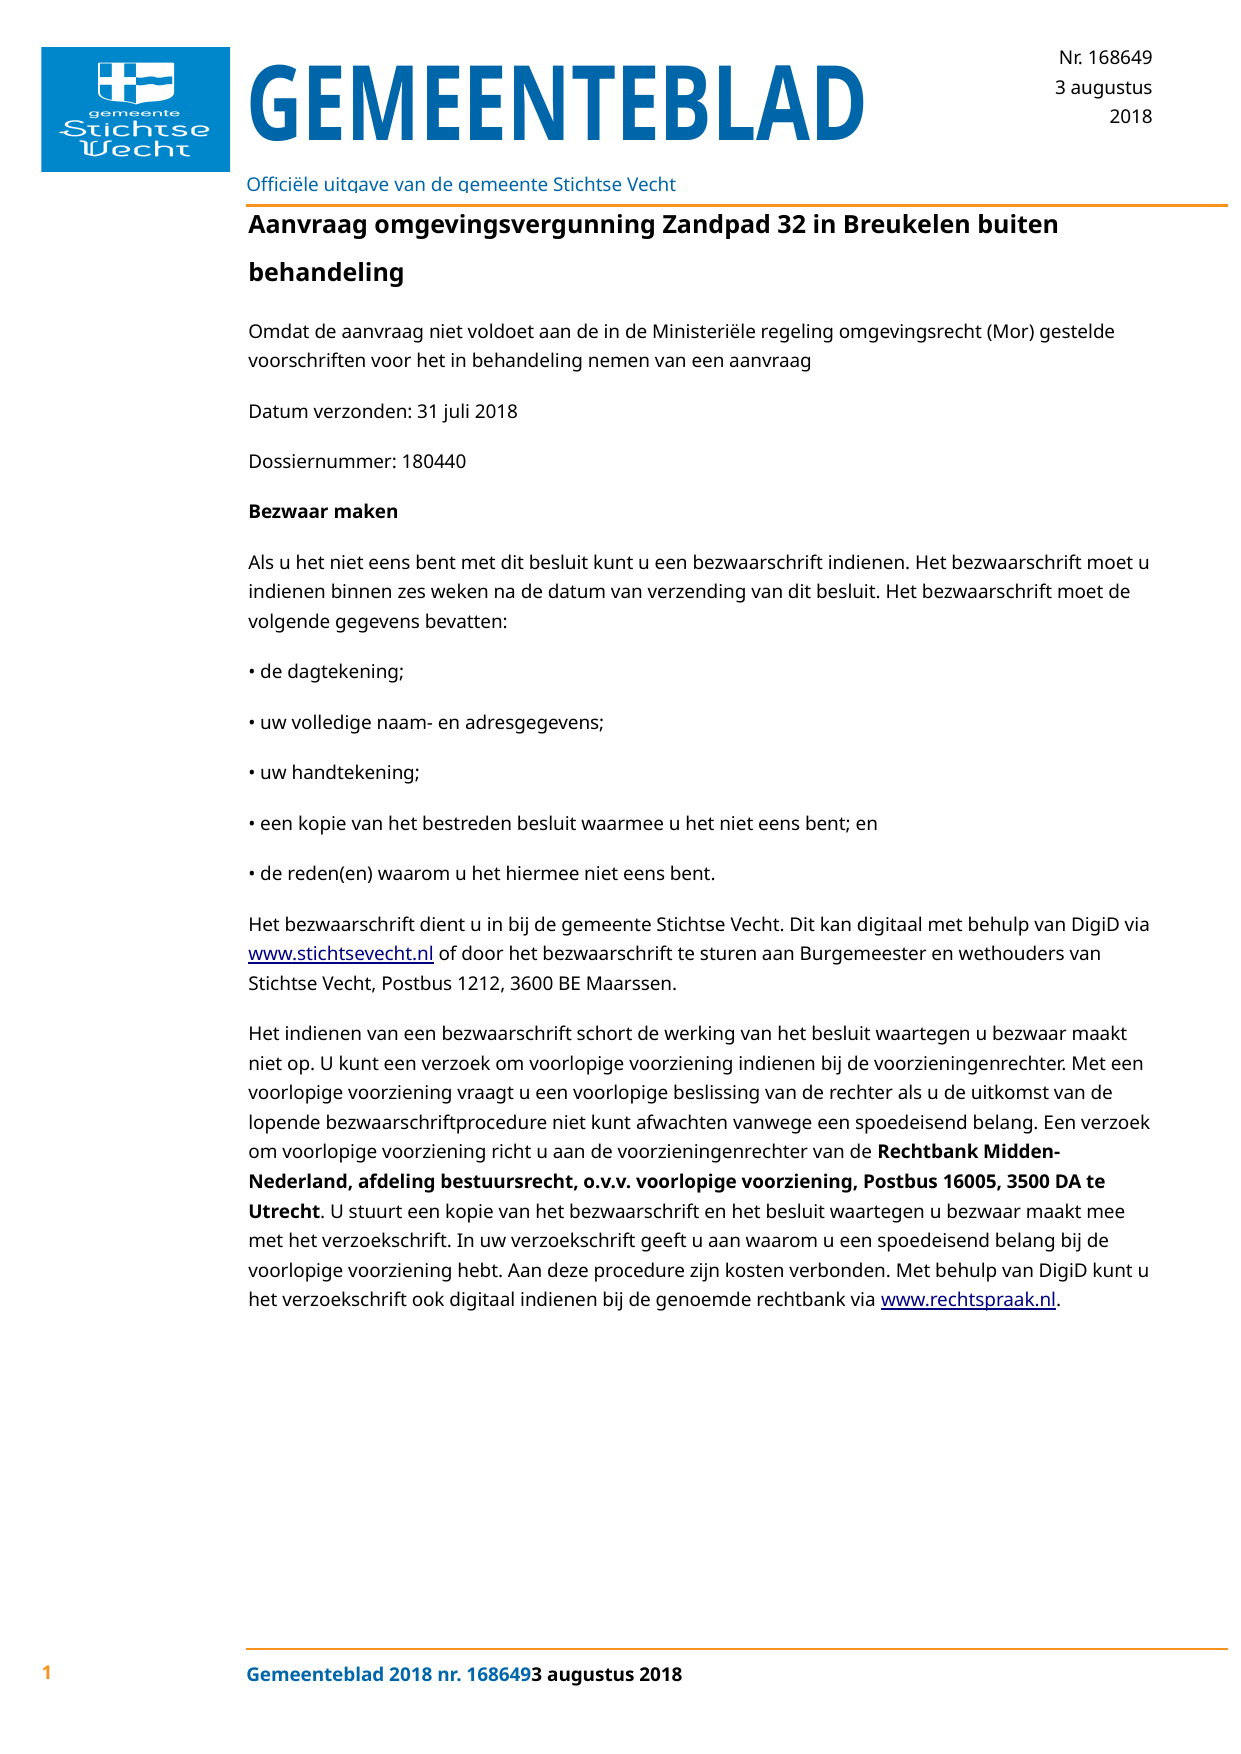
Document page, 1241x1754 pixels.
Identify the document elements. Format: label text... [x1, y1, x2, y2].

text Het indienen van een bezwaarschrift schort de werking van het besluit waartegen u bezwaar maakt niet op. U kunt een verzoek om voorlopige voorziening indienen bij de voorzieningenrechter. Met een voorlopige voorziening vraagt u een voorlopige beslissing van de rechter als u de uitkomst van de lopende bezwaarschriftprocedure niet kunt afwachten vanwege een spoedeisend belang. Een verzoek om voorlopige voorziening richt u aan de voorzieningenrechter van de Rechtbank Midden-Nederland, afdeling bestuursrecht, o.v.v. voorlopige voorziening, Postbus 16005, 3500 DA te Utrecht. U stuurt een kopie van het bezwaarschrift en het besluit waartegen u bezwaar maakt mee met het verzoekschrift. In uw verzoekschrift geeft u aan waarom u een spoedeisend belang bij de voorlopige voorziening hebt. Aan deze procedure zijn kosten verbonden. Met behulp van DigiD kunt u het verzoekschrift ook digitaal indienen bij de genoemde rechtbank via www.rechtspraak.nl. [248, 1020, 1152, 1312]
text Datum verzonden: 31 juli 2018 [248, 398, 1152, 424]
text Dossiernummer: 180440 [248, 448, 1152, 474]
text Als u het niet eens bent met dit besluit kunt u een bezwaarschrift indienen. Het bezwaarschrift moet u indienen binnen zes weken na de datum van verzending van dit besluit. Het bezwaarschrift moet de volgende gegevens bevatten: [248, 549, 1152, 634]
text Het bezwaarschrift dient u in bij de gemeente Stichtse Vecht. Dit kan digitaal met behulp van DigiD via www.stichtsevecht.nl of door het bezwaarschrift te sturen aan Burgemeester en wethouders van Stichtse Vecht, Postbus 1212, 3600 BE Maarssen. [248, 911, 1152, 996]
text • een kopie van het bestreden besluit waarmee u het niet eens bent; en [248, 810, 1152, 836]
text Bezwaar maken [248, 499, 1152, 524]
picture [137, 63, 174, 103]
text • de dagtekening; [248, 659, 1152, 684]
text • de reden(en) waarom u het hiermee niet eens bent. [248, 860, 1152, 886]
text Aanvraag omgevingsvergunning Zandpad 32 in Breukelen buiten behandeling [248, 207, 1152, 288]
text • uw volledige naam- en adresgegevens; [248, 709, 1152, 735]
text Omdat de aanvraag niet voldoet aan de in de Ministeriële regeling omgevingsrecht (Mor) gestelde voorschriften voor het in behandeling nemen van een aanvraag [248, 318, 1152, 373]
picture [99, 63, 135, 101]
text • uw handtekening; [248, 759, 1152, 785]
